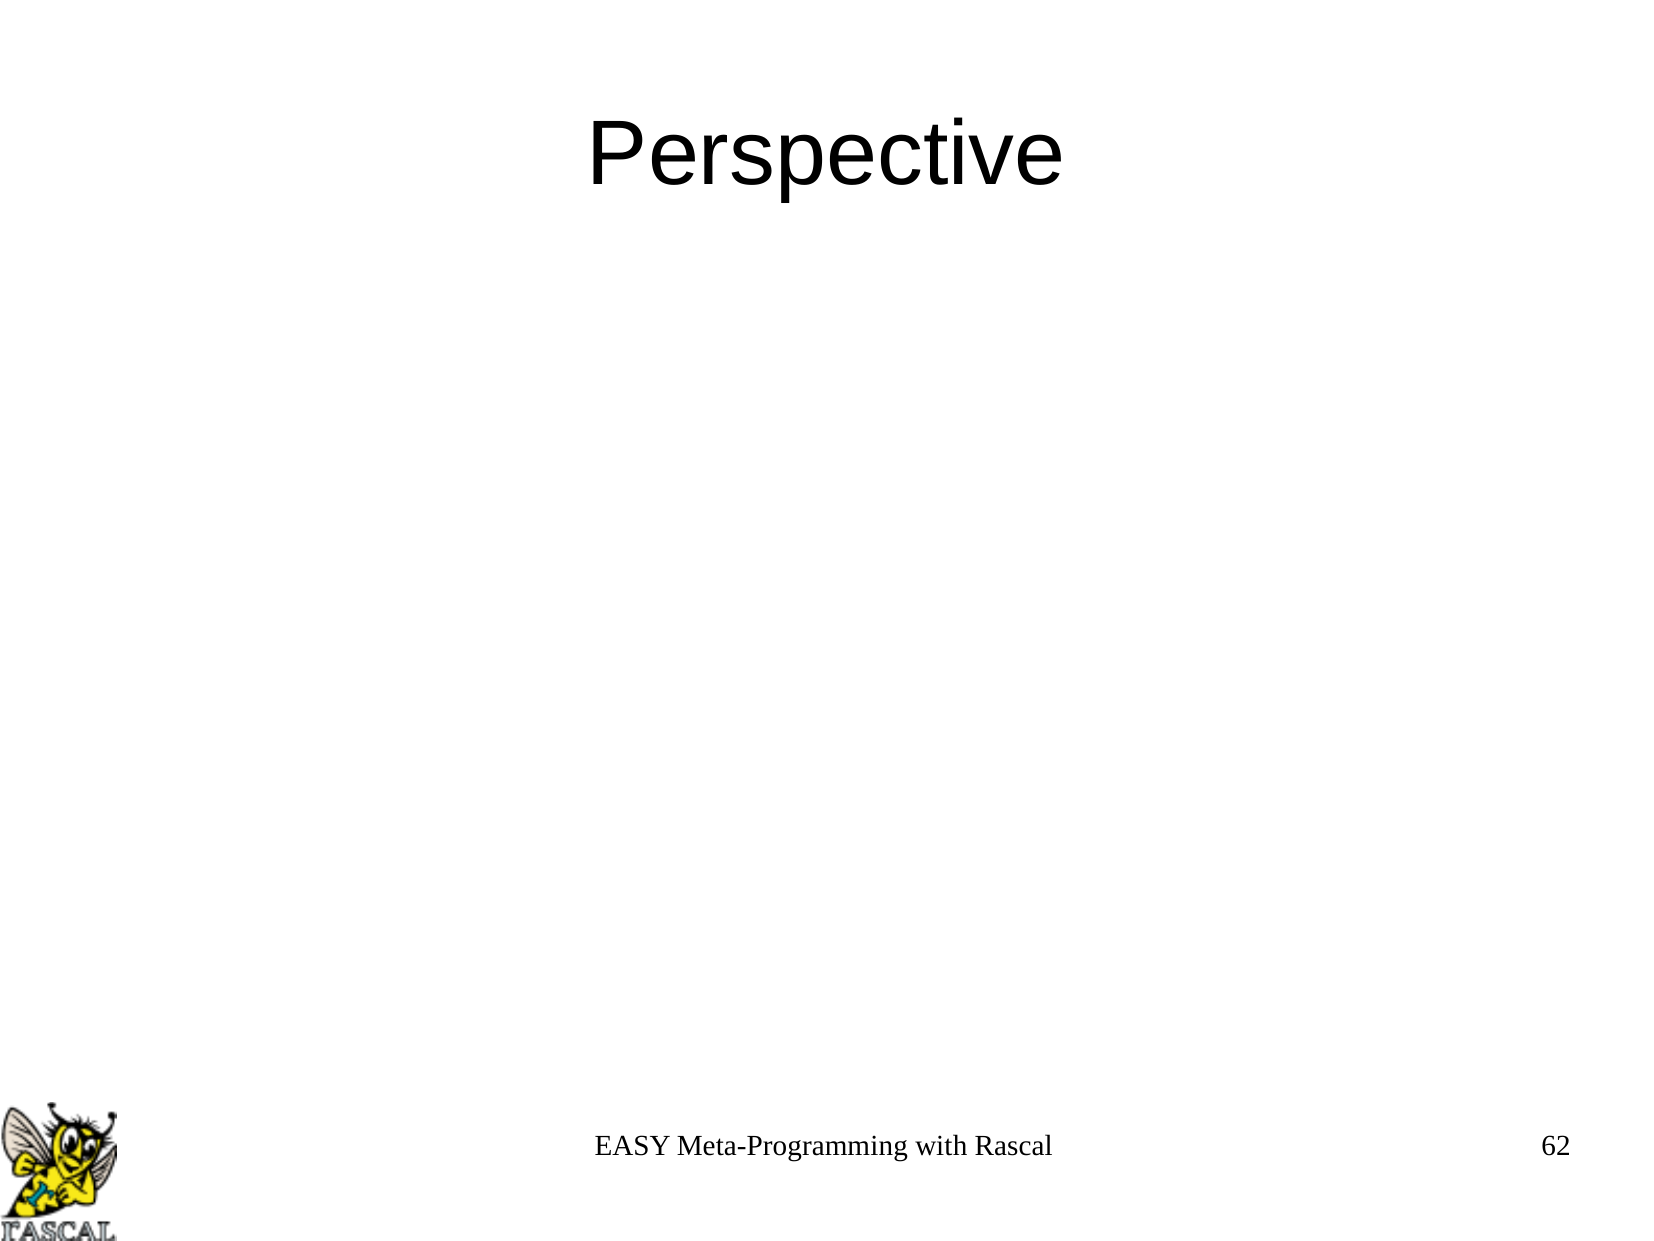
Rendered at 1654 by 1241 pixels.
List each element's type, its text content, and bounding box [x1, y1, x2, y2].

title Perspective [82, 49, 1571, 257]
picture [0, 1102, 117, 1241]
